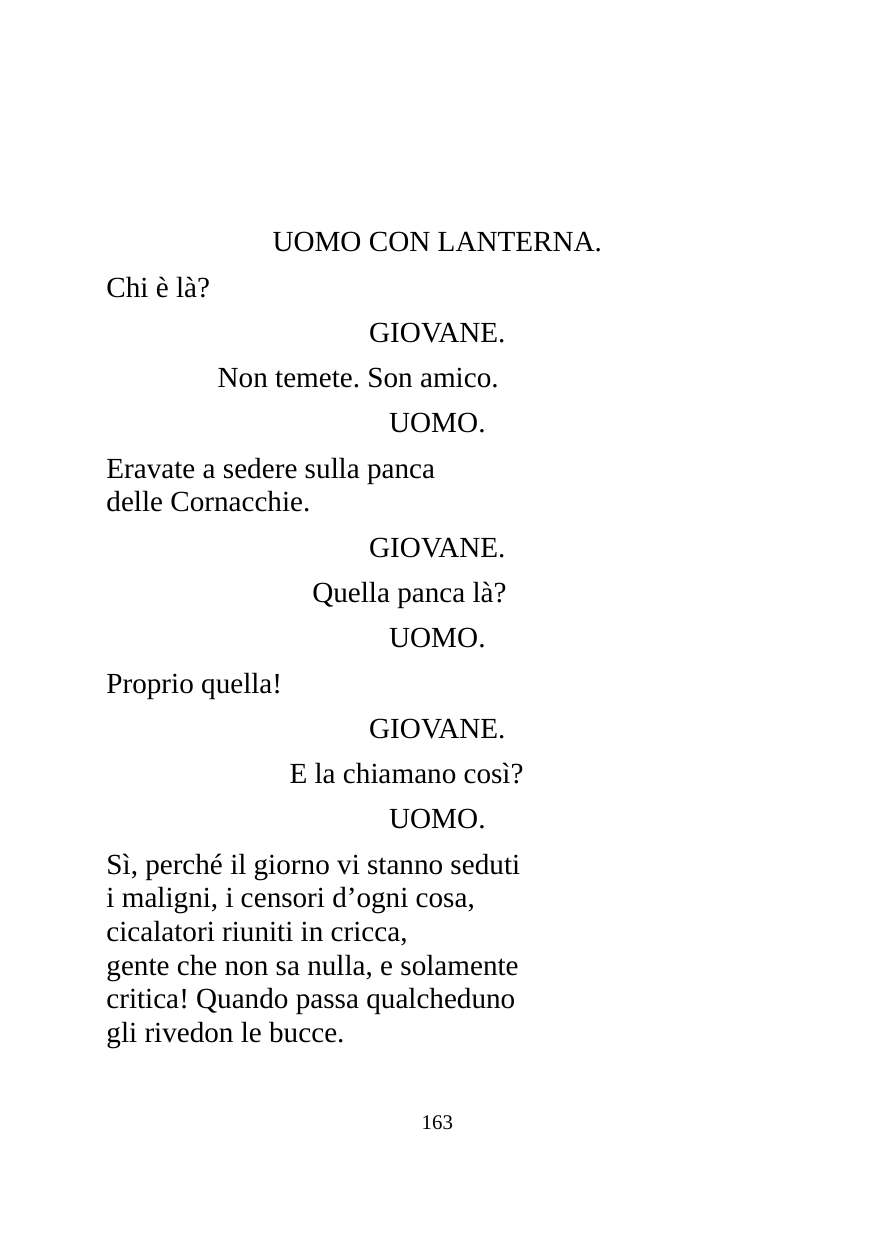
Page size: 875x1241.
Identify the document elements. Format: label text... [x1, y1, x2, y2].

text Non temete. Son amico. [106, 360, 768, 394]
text Proprio quella! [106, 666, 768, 699]
text Chi è là? [106, 270, 768, 303]
text GIOVANE. [106, 315, 768, 348]
text UOMO. [106, 620, 768, 654]
text Quella panca là? [106, 575, 768, 609]
text Sì, perché il giorno vi stanno seduti i maligni, i censori d’ogni cosa, cicalatori riuniti in cricca, gente che non sa nulla, e solamente critica! Quando passa qualcheduno gli rivedon le bucce. [106, 847, 768, 1048]
text UOMO. [106, 406, 768, 439]
text UOMO CON LANTERNA. [106, 224, 768, 258]
text E la chiamano così? [106, 756, 768, 790]
text GIOVANE. [106, 530, 768, 563]
text GIOVANE. [106, 711, 768, 744]
text UOMO. [106, 802, 768, 835]
text Eravate a sedere sulla panca delle Cornacchie. [106, 451, 768, 518]
